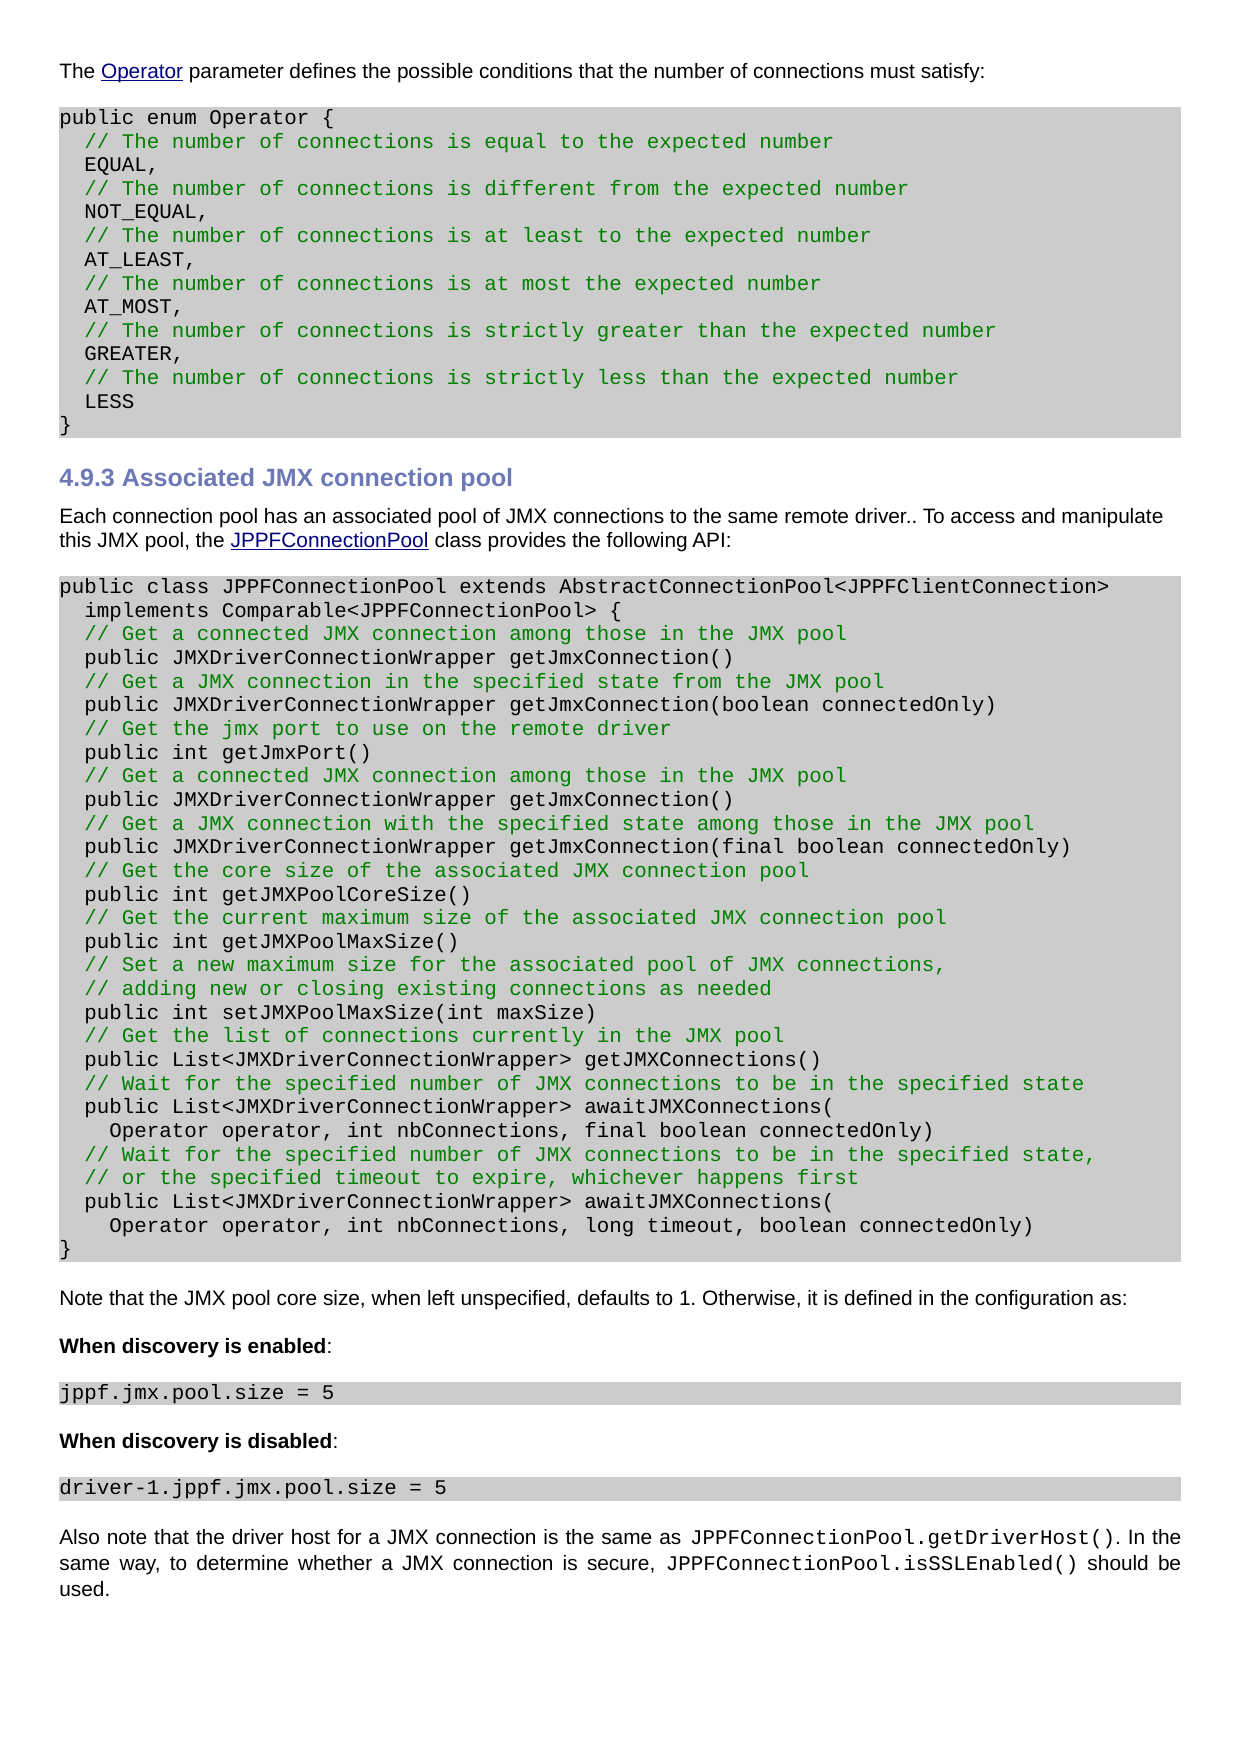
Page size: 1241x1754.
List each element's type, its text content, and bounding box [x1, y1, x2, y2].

text // Get a JMX connection with the specified state among those in the JMX pool [59, 813, 1181, 836]
text public int getJMXPoolCoreSize() [59, 883, 1181, 907]
text // The number of connections is strictly greater than the expected number [59, 320, 1181, 343]
text // Get a connected JMX connection among those in the JMX pool [59, 623, 1181, 647]
text The Operator parameter defines the possible conditions that the number of connections must satisfy: [59, 59, 1181, 83]
text // The number of connections is different from the expected number [59, 178, 1181, 202]
text // Get the core size of the associated JMX connection pool [59, 860, 1181, 883]
text Note that the JMX pool core size, when left unspecified, defaults to 1. Otherwise, it is defined in the configuration as: [59, 1286, 1181, 1310]
text public class JPPFConnectionPool extends AbstractConnectionPool<JPPFClientConnection> [59, 576, 1181, 600]
text } [59, 414, 1181, 438]
text public List<JMXDriverConnectionWrapper> getJMXConnections() [59, 1049, 1181, 1073]
text LESS [59, 391, 1181, 414]
text Also note that the driver host for a JMX connection is the same as JPPFConnectionPool.getDriverHost(). In the same way, to determine whether a JMX connection is secure, JPPFConnectionPool.isSSLEnabled() should be used. [59, 1525, 1181, 1600]
text EQUAL, [59, 154, 1181, 178]
text } [59, 1238, 1181, 1262]
text public int getJmxPort() [59, 742, 1181, 765]
text // adding new or closing existing connections as needed [59, 978, 1181, 1002]
text public int getJMXPoolMaxSize() [59, 931, 1181, 954]
text // The number of connections is strictly less than the expected number [59, 367, 1181, 391]
text // or the specified timeout to expire, whichever happens first [59, 1167, 1181, 1191]
text public enum Operator { [59, 107, 1181, 131]
text driver-1.jppf.jmx.pool.size = 5 [59, 1477, 1181, 1501]
text jppf.jmx.pool.size = 5 [59, 1382, 1181, 1405]
text // Get the jmx port to use on the remote driver [59, 718, 1181, 742]
text public JMXDriverConnectionWrapper getJmxConnection(final boolean connectedOnly) [59, 836, 1181, 860]
text // Get the list of connections currently in the JMX pool [59, 1025, 1181, 1049]
text // Set a new maximum size for the associated pool of JMX connections, [59, 954, 1181, 978]
text // Get a connected JMX connection among those in the JMX pool [59, 765, 1181, 789]
text // The number of connections is at least to the expected number [59, 225, 1181, 249]
subtitle Associated JMX connection pool [59, 463, 1181, 492]
text public List<JMXDriverConnectionWrapper> awaitJMXConnections( [59, 1096, 1181, 1120]
text NOT_EQUAL, [59, 202, 1181, 225]
text When discovery is enabled: [59, 1334, 1181, 1358]
text // Wait for the specified number of JMX connections to be in the specified state, [59, 1144, 1181, 1167]
text GREATER, [59, 343, 1181, 367]
text When discovery is disabled: [59, 1429, 1181, 1453]
text // Get a JMX connection in the specified state from the JMX pool [59, 671, 1181, 694]
text // Wait for the specified number of JMX connections to be in the specified state [59, 1073, 1181, 1096]
text public JMXDriverConnectionWrapper getJmxConnection() [59, 789, 1181, 813]
text // The number of connections is equal to the expected number [59, 131, 1181, 154]
text implements Comparable<JPPFConnectionPool> { [59, 600, 1181, 623]
text Operator operator, int nbConnections, long timeout, boolean connectedOnly) [59, 1214, 1181, 1238]
text // Get the current maximum size of the associated JMX connection pool [59, 907, 1181, 931]
text public JMXDriverConnectionWrapper getJmxConnection() [59, 647, 1181, 671]
text Operator operator, int nbConnections, final boolean connectedOnly) [59, 1120, 1181, 1144]
text Each connection pool has an associated pool of JMX connections to the same remote driver.. To access and manipulate this JMX pool, the JPPFConnectionPool class provides the following API: [59, 504, 1181, 552]
text public JMXDriverConnectionWrapper getJmxConnection(boolean connectedOnly) [59, 694, 1181, 718]
text AT_MOST, [59, 296, 1181, 320]
text AT_LEAST, [59, 249, 1181, 272]
text public List<JMXDriverConnectionWrapper> awaitJMXConnections( [59, 1191, 1181, 1214]
text public int setJMXPoolMaxSize(int maxSize) [59, 1002, 1181, 1025]
text // The number of connections is at most the expected number [59, 272, 1181, 296]
